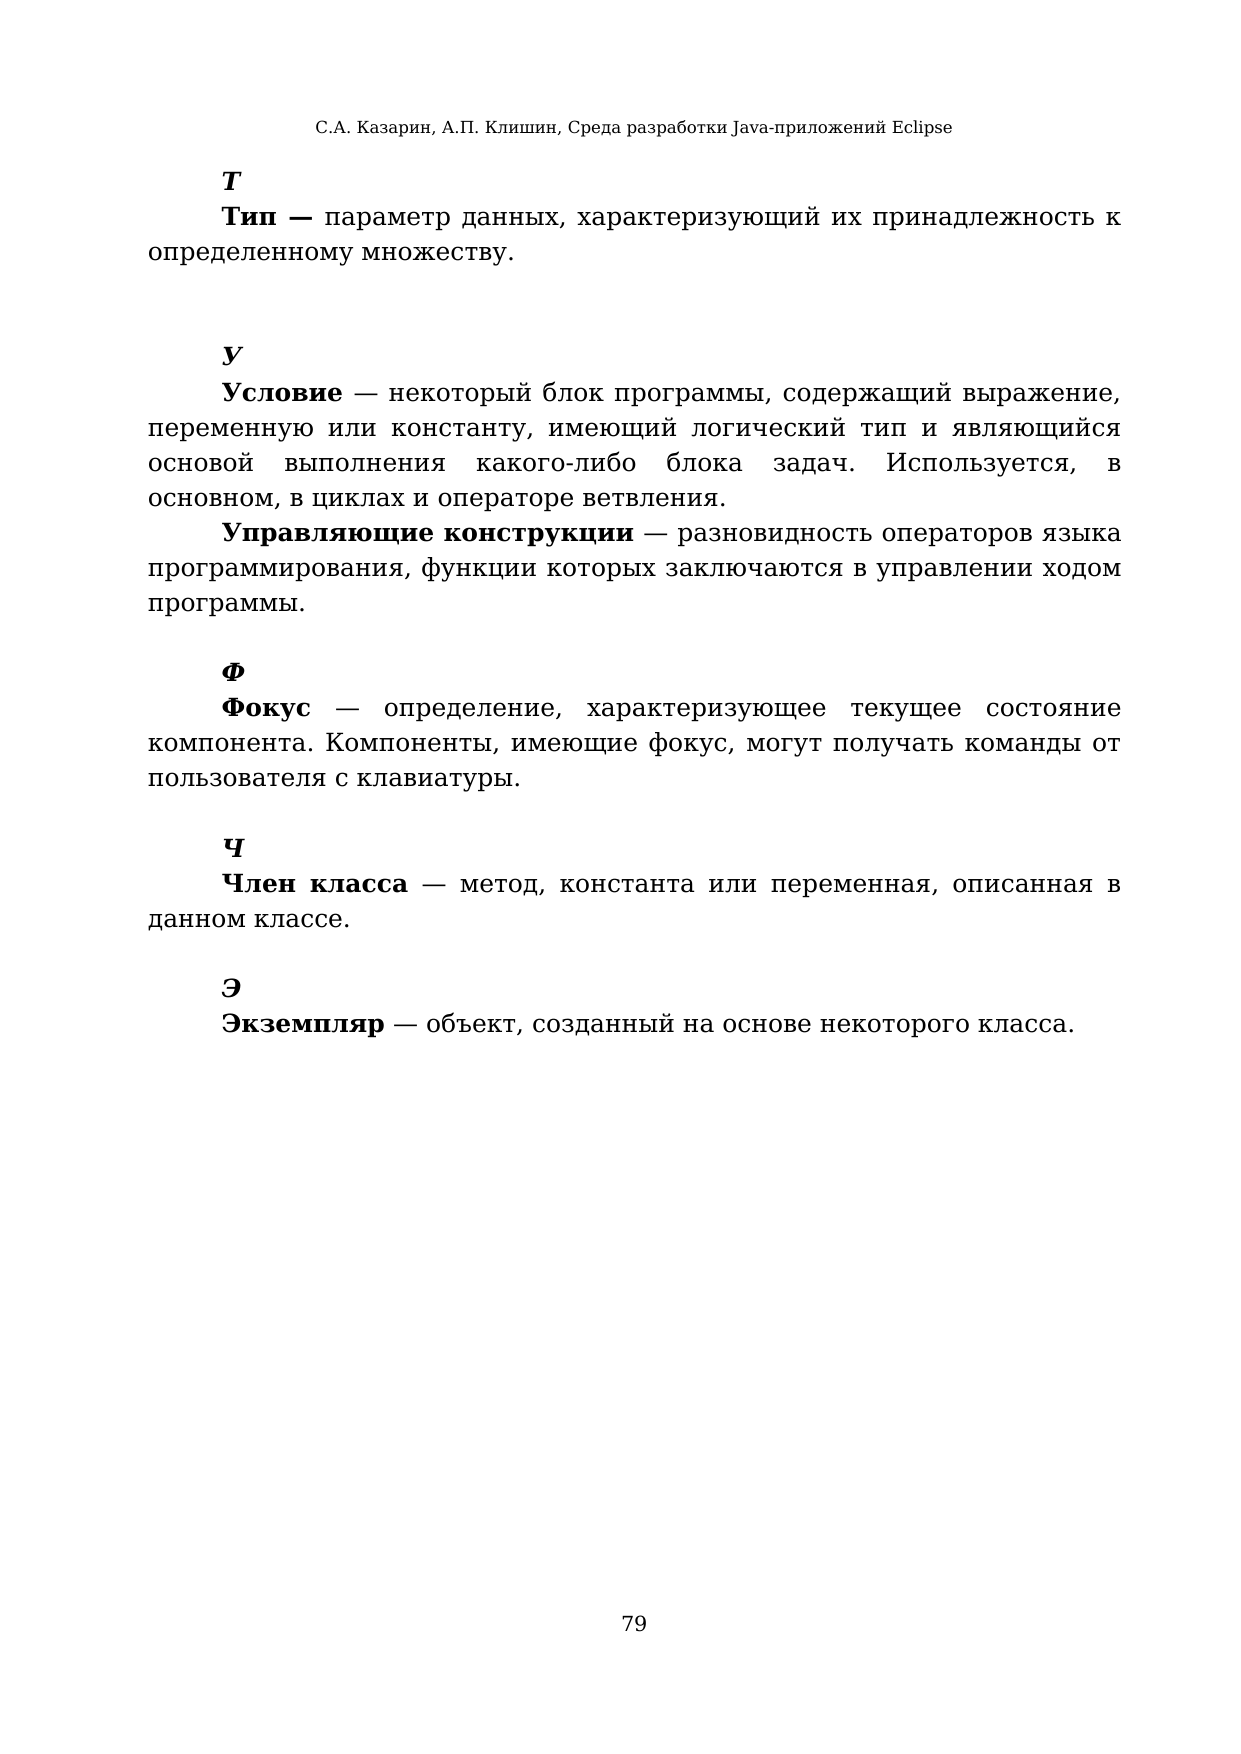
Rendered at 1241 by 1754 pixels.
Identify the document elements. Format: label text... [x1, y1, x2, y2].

text Условие — некоторый блок программы, содержащий выражение, переменную или константу, имеющий логический тип и являющийся основой выполнения какого-либо блока задач. Используется, в основном, в циклах и операторе ветвления. [148, 378, 1122, 512]
text Член класса — метод, константа или переменная, описанная в данном классе. [148, 869, 1122, 933]
text Фокус — определение, характеризующее текущее состояние компонента. Компоненты, имеющие фокус, могут получать команды от пользователя с клавиатуры. [148, 693, 1122, 793]
text Экземпляр — объект, созданный на основе некоторого класса. [148, 1009, 1122, 1039]
text Ф [148, 658, 1122, 688]
text Ч [148, 834, 1122, 863]
text Управляющие конструкции — разновидность операторов языка программирования, функции которых заключаются в управлении ходом программы. [148, 518, 1122, 617]
text Тип — параметр данных, характеризующий их принадлежность к определенному множеству. [148, 202, 1122, 267]
text Т [148, 167, 1122, 196]
text У [148, 342, 1122, 372]
text Э [148, 974, 1122, 1003]
